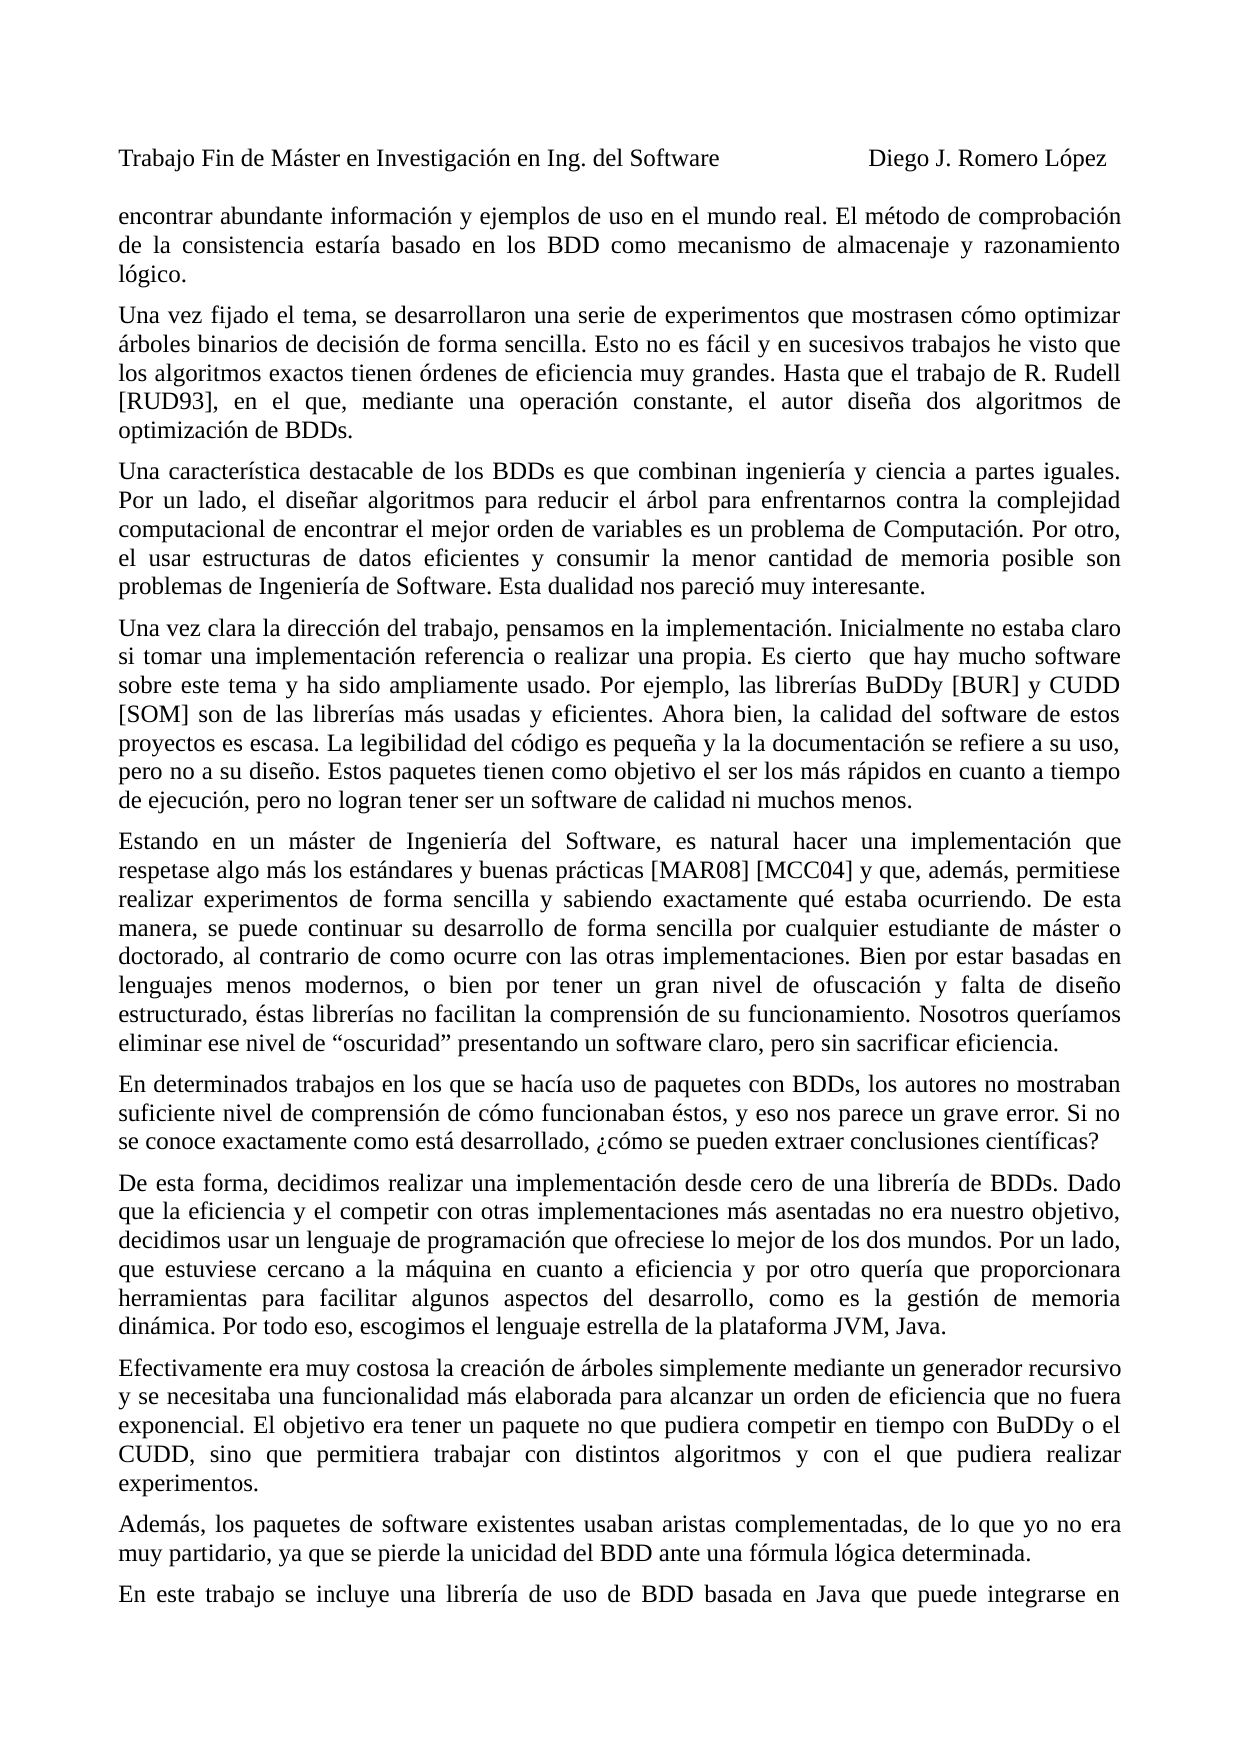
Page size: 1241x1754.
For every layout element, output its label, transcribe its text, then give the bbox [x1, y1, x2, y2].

text Efectivamente era muy costosa la creación de árboles simplemente mediante un generador recursivo y se necesitaba una funcionalidad más elaborada para alcanzar un orden de eficiencia que no fuera exponencial. El objetivo era tener un paquete no que pudiera competir en tiempo con BuDDy o el CUDD, sino que permitiera trabajar con distintos algoritmos y con el que pudiera realizar experimentos. [118, 1353, 1122, 1496]
text Una vez clara la dirección del trabajo, pensamos en la implementación. Inicialmente no estaba claro si tomar una implementación referencia o realizar una propia. Es cierto que hay mucho software sobre este tema y ha sido ampliamente usado. Por ejemplo, las librerías BuDDy [BUR] y CUDD [SOM] son de las librerías más usadas y eficientes. Ahora bien, la calidad del software de estos proyectos es escasa. La legibilidad del código es pequeña y la la documentación se refiere a su uso, pero no a su diseño. Estos paquetes tienen como objetivo el ser los más rápidos en cuanto a tiempo de ejecución, pero no logran tener ser un software de calidad ni muchos menos. [118, 613, 1122, 814]
text Una característica destacable de los BDDs es que combinan ingeniería y ciencia a partes iguales. Por un lado, el diseñar algoritmos para reducir el árbol para enfrentarnos contra la complejidad computacional de encontrar el mejor orden de variables es un problema de Computación. Por otro, el usar estructuras de datos eficientes y consumir la menor cantidad de memoria posible son problemas de Ingeniería de Software. Esta dualidad nos pareció muy interesante. [118, 456, 1122, 600]
text encontrar abundante información y ejemplos de uso en el mundo real. El método de comprobación de la consistencia estaría basado en los BDD como mecanismo de almacenaje y razonamiento lógico. [118, 201, 1122, 288]
text Una vez fijado el tema, se desarrollaron una serie de experimentos que mostrasen cómo optimizar árboles binarios de decisión de forma sencilla. Esto no es fácil y en sucesivos trabajos he visto que los algoritmos exactos tienen órdenes de eficiencia muy grandes. Hasta que el trabajo de R. Rudell [RUD93], en el que, mediante una operación constante, el autor diseña dos algoritmos de optimización de BDDs. [118, 300, 1122, 444]
text En determinados trabajos en los que se hacía uso de paquetes con BDDs, los autores no mostraban suficiente nivel de comprensión de cómo funcionaban éstos, y eso nos parece un grave error. Si no se conoce exactamente como está desarrollado, ¿cómo se pueden extraer conclusiones científicas? [118, 1069, 1122, 1155]
text Además, los paquetes de software existentes usaban aristas complementadas, de lo que yo no era muy partidario, ya que se pierde la unicidad del BDD ante una fórmula lógica determinada. [118, 1509, 1122, 1566]
text De esta forma, decidimos realizar una implementación desde cero de una librería de BDDs. Dado que la eficiencia y el competir con otras implementaciones más asentadas no era nuestro objetivo, decidimos usar un lenguaje de programación que ofreciese lo mejor de los dos mundos. Por un lado, que estuviese cercano a la máquina en cuanto a eficiencia y por otro quería que proporcionara herramientas para facilitar algunos aspectos del desarrollo, como es la gestión de memoria dinámica. Por todo eso, escogimos el lenguaje estrella de la plataforma JVM, Java. [118, 1168, 1122, 1340]
text Estando en un máster de Ingeniería del Software, es natural hacer una implementación que respetase algo más los estándares y buenas prácticas [MAR08] [MCC04] y que, además, permitiese realizar experimentos de forma sencilla y sabiendo exactamente qué estaba ocurriendo. De esta manera, se puede continuar su desarrollo de forma sencilla por cualquier estudiante de máster o doctorado, al contrario de como ocurre con las otras implementaciones. Bien por estar basadas en lenguajes menos modernos, o bien por tener un gran nivel de ofuscación y falta de diseño estructurado, éstas librerías no facilitan la comprensión de su funcionamiento. Nosotros queríamos eliminar ese nivel de “oscuridad” presentando un software claro, pero sin sacrificar eficiencia. [118, 826, 1122, 1056]
text En este trabajo se incluye una librería de uso de BDD basada en Java que puede integrarse en [118, 1579, 1122, 1608]
